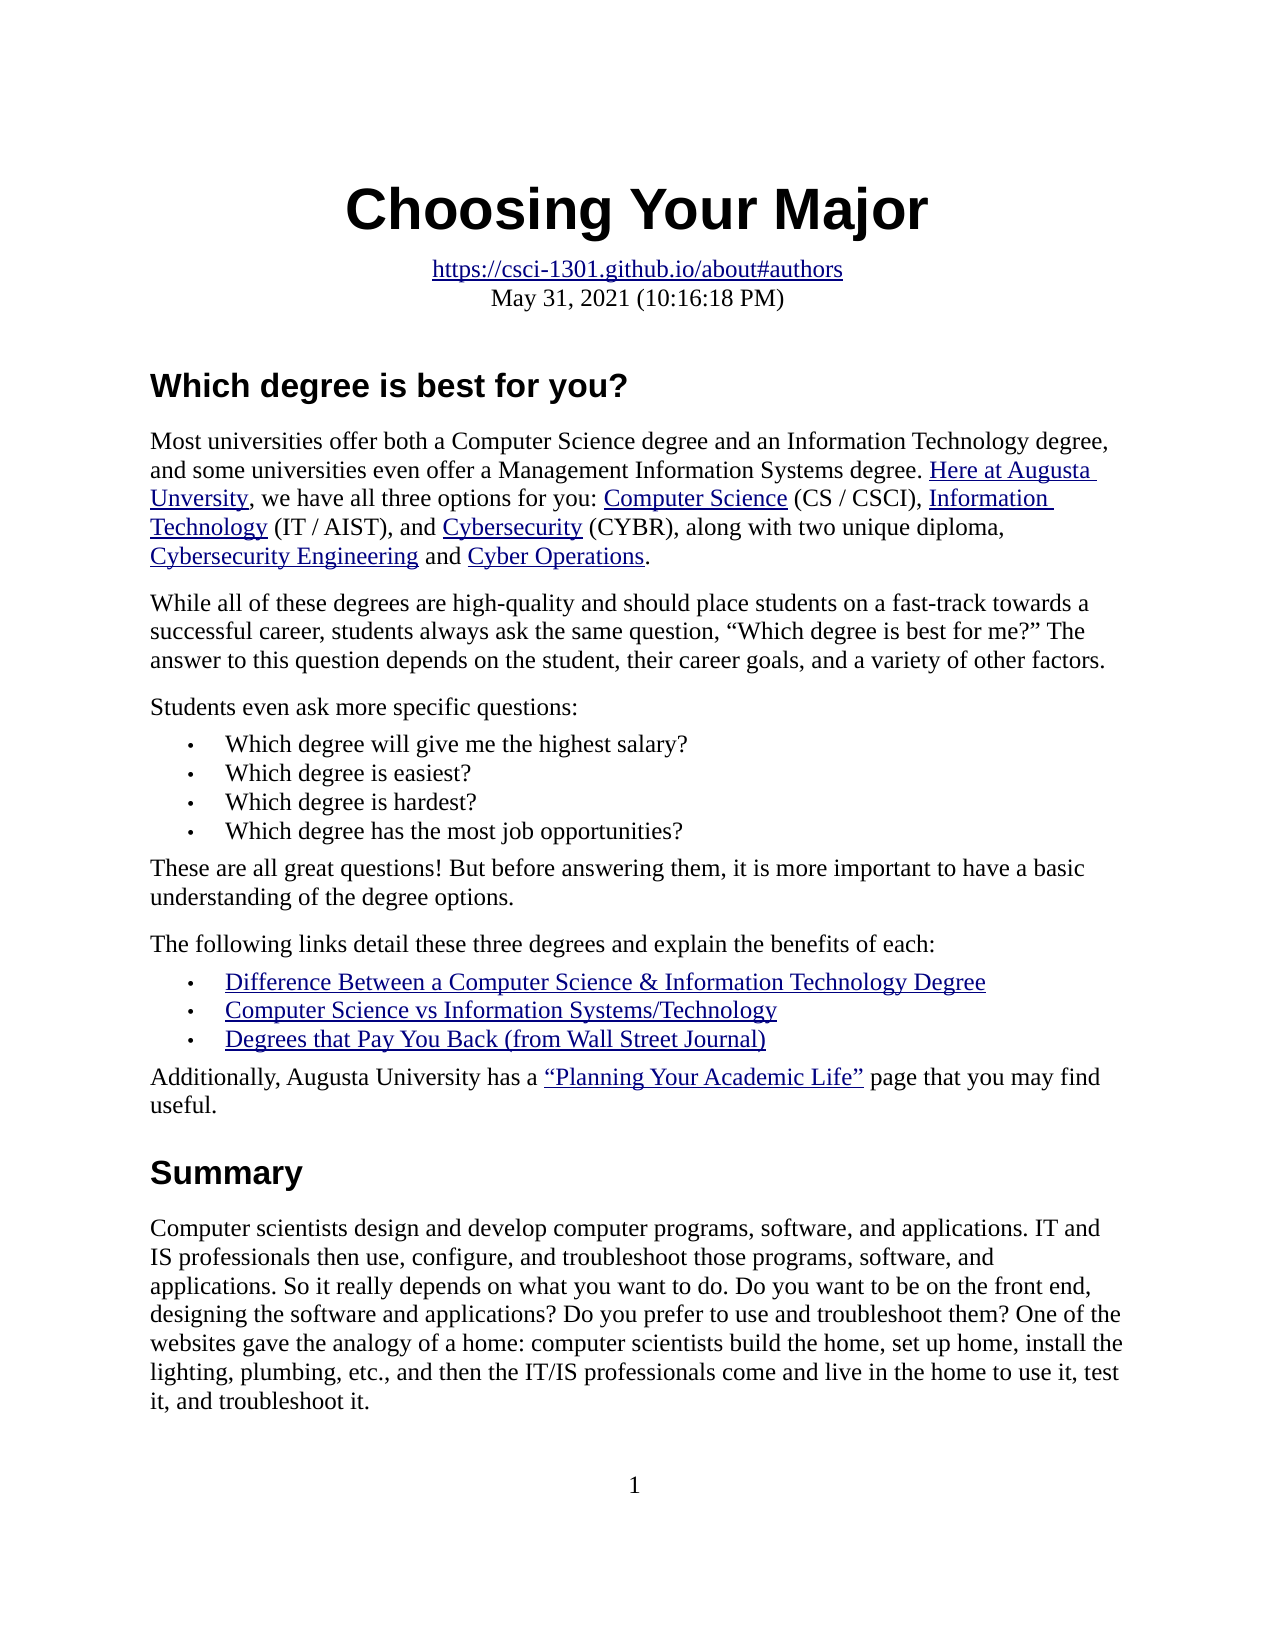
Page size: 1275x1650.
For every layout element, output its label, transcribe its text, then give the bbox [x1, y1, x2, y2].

list Computer Science vs Information Systems/Technology [187, 995, 1125, 1024]
text These are all great questions! But before answering them, it is more important to have a basic understanding of the degree options. [150, 853, 1125, 911]
list Which degree will give me the highest salary? [187, 729, 1125, 758]
text While all of these degrees are high-quality and should place students on a fast-track towards a successful career, students always ask the same question, “Which degree is best for me?” The answer to this question depends on the student, their career goals, and a variety of other factors. [150, 588, 1125, 674]
text Most universities offer both a Computer Science degree and an Information Technology degree, and some universities even offer a Management Information Systems degree. Here at Augusta Unversity, we have all three options for you: Computer Science (CS / CSCI), Information Technology (IT / AIST), and Cybersecurity (CYBR), along with two unique diploma, Cybersecurity Engineering and Cyber Operations. [150, 426, 1125, 570]
subtitle Summary [150, 1153, 1125, 1192]
list Which degree is hardest? [187, 787, 1125, 816]
text May 31, 2021 (10:16:18 PM) [150, 283, 1125, 312]
title Choosing Your Major [150, 175, 1125, 242]
subtitle Which degree is best for you? [150, 366, 1125, 404]
text https://csci-1301.github.io/about#authors [150, 254, 1125, 283]
list Which degree is easiest? [187, 758, 1125, 787]
text Computer scientists design and develop computer programs, software, and applications. IT and IS professionals then use, configure, and troubleshoot those programs, software, and applications. So it really depends on what you want to do. Do you want to be on the front end, designing the software and applications? Do you prefer to use and troubleshoot them? One of the websites gave the analogy of a home: computer scientists build the home, set up home, install the lighting, plumbing, etc., and then the IT/IS professionals come and live in the home to use it, test it, and troubleshoot it. [150, 1213, 1125, 1414]
text The following links detail these three degrees and explain the benefits of each: [150, 929, 1125, 958]
list Difference Between a Computer Science & Information Technology Degree [187, 967, 1125, 995]
text Additionally, Augusta University has a “Planning Your Academic Life” page that you may find useful. [150, 1062, 1125, 1119]
list Degrees that Pay You Back (from Wall Street Journal) [187, 1024, 1125, 1053]
list Which degree has the most job opportunities? [187, 816, 1125, 844]
text Students even ask more specific questions: [150, 692, 1125, 721]
